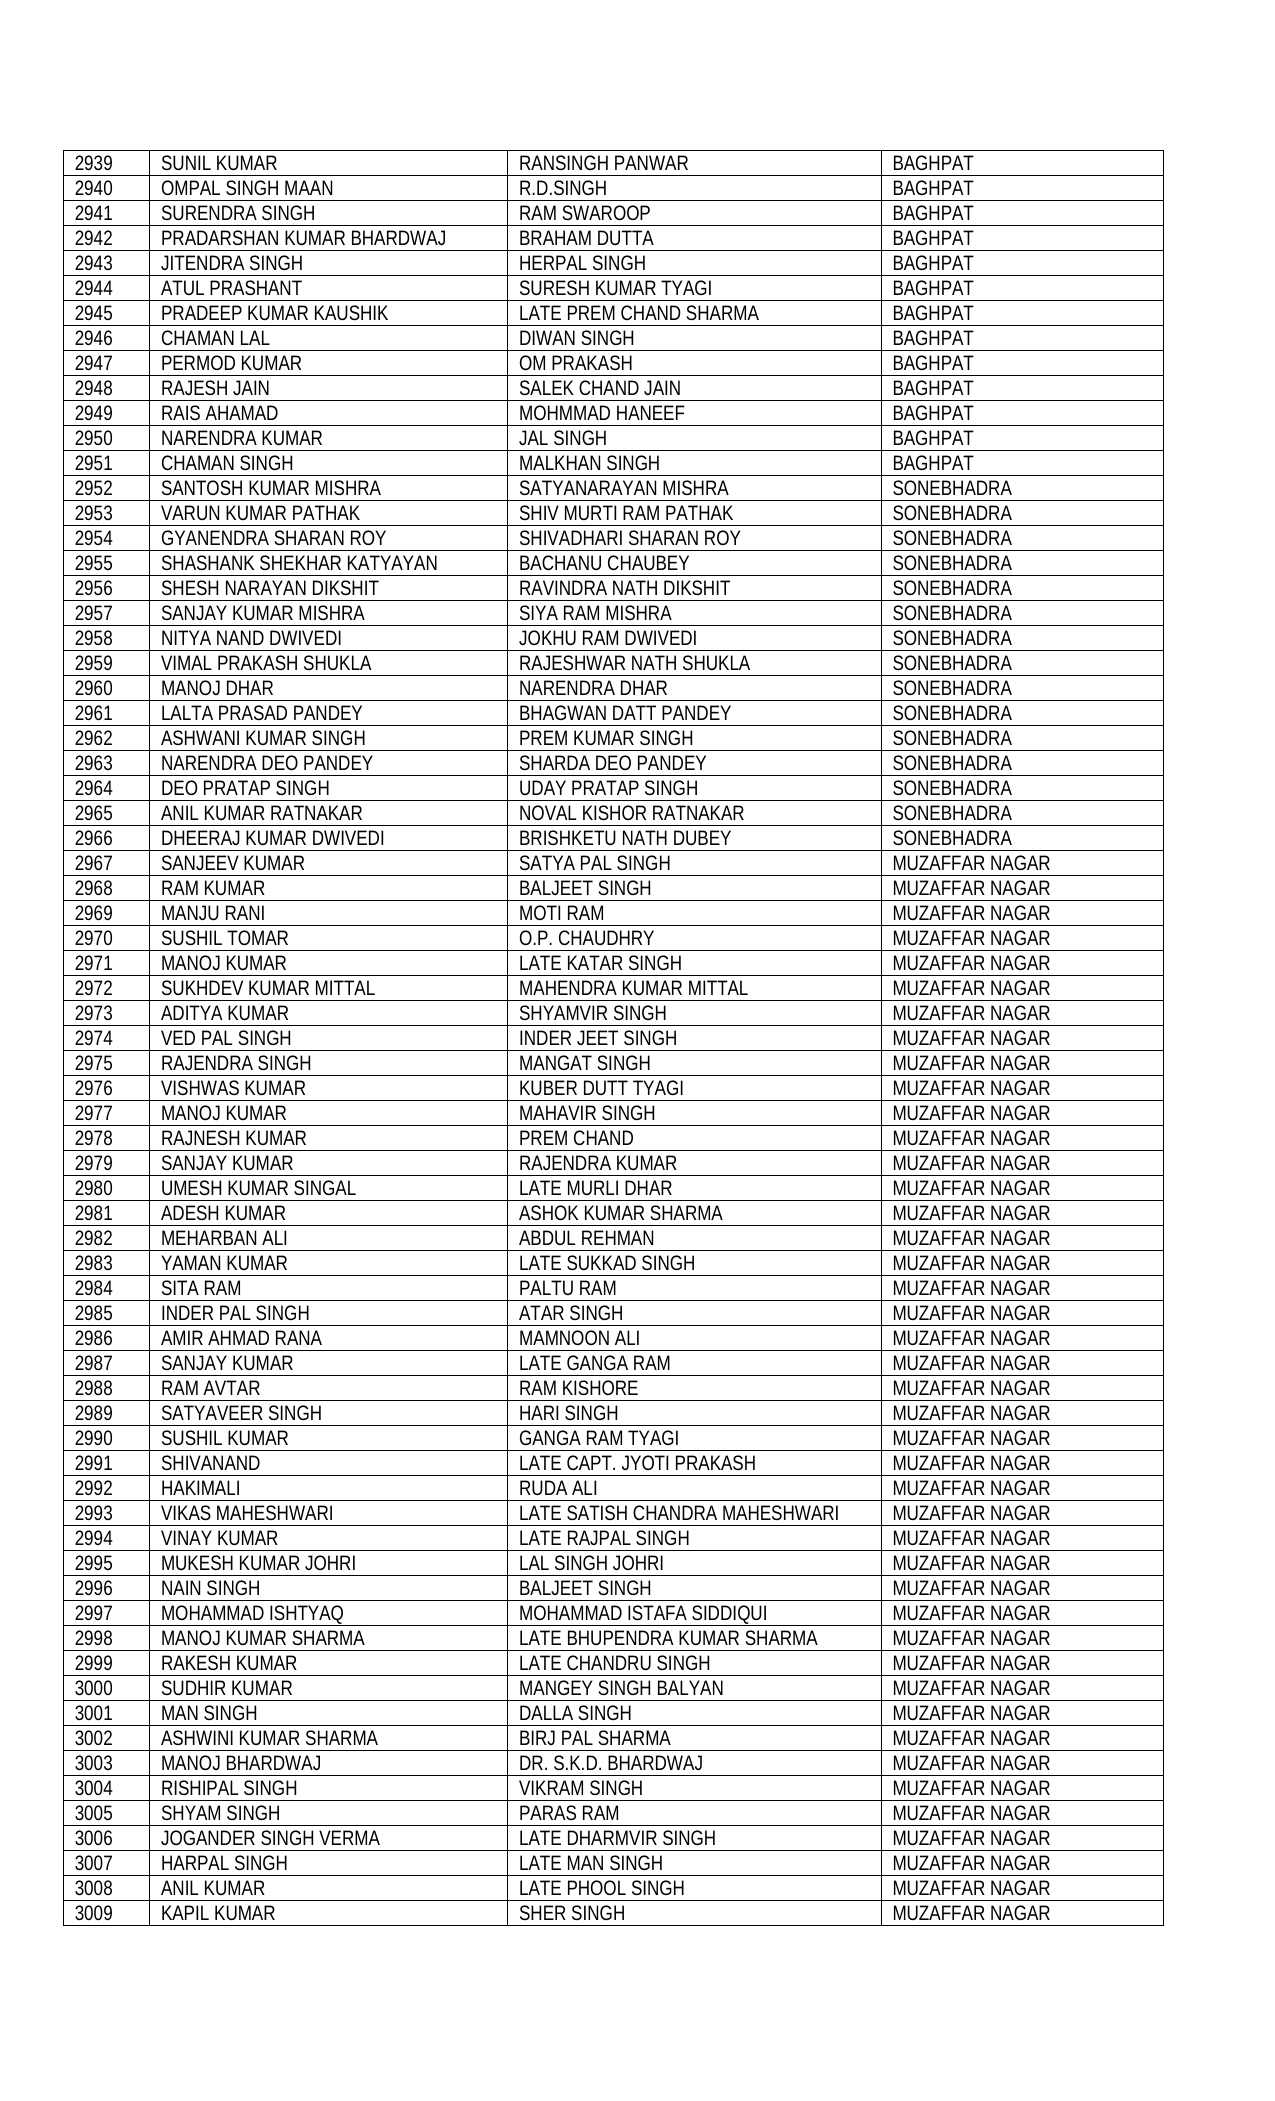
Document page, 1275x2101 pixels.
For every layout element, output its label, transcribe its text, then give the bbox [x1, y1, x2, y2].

table_cell LATE PHOOL SINGH [508, 1876, 881, 1900]
table_cell 2942 [64, 226, 149, 250]
table_cell MUZAFFAR NAGAR [882, 1651, 1163, 1675]
table_cell MUZAFFAR NAGAR [882, 1251, 1163, 1275]
table_cell O.P. CHAUDHRY [508, 926, 881, 950]
table_cell 2997 [64, 1601, 149, 1625]
table_cell UMESH KUMAR SINGAL [150, 1176, 507, 1200]
table_cell BAGHPAT [882, 401, 1163, 425]
table_cell RAVINDRA NATH DIKSHIT [508, 576, 881, 600]
table_cell SONEBHADRA [882, 776, 1163, 800]
table_cell 2998 [64, 1626, 149, 1650]
table_cell VARUN KUMAR PATHAK [150, 501, 507, 525]
table_cell SHARDA DEO PANDEY [508, 751, 881, 775]
table_cell 2954 [64, 526, 149, 550]
table_cell MOHMMAD HANEEF [508, 401, 881, 425]
table_cell 2995 [64, 1551, 149, 1575]
table_cell INDER PAL SINGH [150, 1301, 507, 1325]
table_cell 2986 [64, 1326, 149, 1350]
table_cell RAJENDRA KUMAR [508, 1151, 881, 1175]
table_cell LAL SINGH JOHRI [508, 1551, 881, 1575]
table_cell SHYAMVIR SINGH [508, 1001, 881, 1025]
table_cell MUZAFFAR NAGAR [882, 1426, 1163, 1450]
table_cell 3005 [64, 1801, 149, 1825]
table_cell 2990 [64, 1426, 149, 1450]
table_cell LATE BHUPENDRA KUMAR SHARMA [508, 1626, 881, 1650]
table_cell MANOJ KUMAR [150, 1101, 507, 1125]
table_cell BAGHPAT [882, 276, 1163, 300]
table_cell SANJEEV KUMAR [150, 851, 507, 875]
table_cell MOTI RAM [508, 901, 881, 925]
table_cell MUZAFFAR NAGAR [882, 1901, 1163, 1925]
table_cell 2993 [64, 1501, 149, 1525]
table_cell SANJAY KUMAR [150, 1351, 507, 1375]
table_cell MANOJ DHAR [150, 676, 507, 700]
table_cell 3007 [64, 1851, 149, 1875]
table_cell ABDUL REHMAN [508, 1226, 881, 1250]
table_cell NOVAL KISHOR RATNAKAR [508, 801, 881, 825]
table_cell PRADEEP KUMAR KAUSHIK [150, 301, 507, 325]
table_cell 2981 [64, 1201, 149, 1225]
table_cell 2944 [64, 276, 149, 300]
table_cell MUZAFFAR NAGAR [882, 1801, 1163, 1825]
table_cell 2955 [64, 551, 149, 575]
table_cell 2949 [64, 401, 149, 425]
table_cell MAN SINGH [150, 1701, 507, 1725]
table_cell MANJU RANI [150, 901, 507, 925]
table_cell HERPAL SINGH [508, 251, 881, 275]
table_cell SUSHIL TOMAR [150, 926, 507, 950]
table_cell LATE SATISH CHANDRA MAHESHWARI [508, 1501, 881, 1525]
table_cell 3008 [64, 1876, 149, 1900]
table_cell BAGHPAT [882, 326, 1163, 350]
table_cell 3000 [64, 1676, 149, 1700]
table_cell PREM CHAND [508, 1126, 881, 1150]
table_cell MUZAFFAR NAGAR [882, 851, 1163, 875]
table_cell DR. S.K.D. BHARDWAJ [508, 1751, 881, 1775]
table_cell ASHWANI KUMAR SINGH [150, 726, 507, 750]
table_cell LATE SUKKAD SINGH [508, 1251, 881, 1275]
table_cell R.D.SINGH [508, 176, 881, 200]
table_cell MANOJ BHARDWAJ [150, 1751, 507, 1775]
table_cell VIMAL PRAKASH SHUKLA [150, 651, 507, 675]
table_cell SURESH KUMAR TYAGI [508, 276, 881, 300]
table_cell SONEBHADRA [882, 626, 1163, 650]
table_cell 2953 [64, 501, 149, 525]
table_cell MUZAFFAR NAGAR [882, 1726, 1163, 1750]
table_cell LATE CHANDRU SINGH [508, 1651, 881, 1675]
table_cell MUZAFFAR NAGAR [882, 1776, 1163, 1800]
table_cell SHIV MURTI RAM PATHAK [508, 501, 881, 525]
table_cell RAJENDRA SINGH [150, 1051, 507, 1075]
table_cell NAIN SINGH [150, 1576, 507, 1600]
table_cell SONEBHADRA [882, 601, 1163, 625]
table_cell MUZAFFAR NAGAR [882, 901, 1163, 925]
table_cell SONEBHADRA [882, 551, 1163, 575]
table_cell 3004 [64, 1776, 149, 1800]
table_cell 2963 [64, 751, 149, 775]
table_cell 2939 [64, 151, 149, 175]
table_cell SONEBHADRA [882, 501, 1163, 525]
table_cell 2940 [64, 176, 149, 200]
table_cell MUZAFFAR NAGAR [882, 1376, 1163, 1400]
table_cell 2989 [64, 1401, 149, 1425]
table_cell MUZAFFAR NAGAR [882, 1701, 1163, 1725]
table_cell INDER JEET SINGH [508, 1026, 881, 1050]
table_cell BAGHPAT [882, 351, 1163, 375]
table_cell SUDHIR KUMAR [150, 1676, 507, 1700]
table_cell RAM SWAROOP [508, 201, 881, 225]
table_cell 2967 [64, 851, 149, 875]
table_cell MANGAT SINGH [508, 1051, 881, 1075]
table_cell MUZAFFAR NAGAR [882, 1051, 1163, 1075]
table_cell PRADARSHAN KUMAR BHARDWAJ [150, 226, 507, 250]
table_cell 2991 [64, 1451, 149, 1475]
table_cell 2976 [64, 1076, 149, 1100]
table_cell 2958 [64, 626, 149, 650]
table_cell 2988 [64, 1376, 149, 1400]
table_cell SONEBHADRA [882, 476, 1163, 500]
table_cell BAGHPAT [882, 176, 1163, 200]
table_cell SONEBHADRA [882, 751, 1163, 775]
table_cell SURENDRA SINGH [150, 201, 507, 225]
table_cell SONEBHADRA [882, 801, 1163, 825]
table_cell VISHWAS KUMAR [150, 1076, 507, 1100]
table_cell MUZAFFAR NAGAR [882, 1751, 1163, 1775]
table_cell ASHWINI KUMAR SHARMA [150, 1726, 507, 1750]
table_cell KAPIL KUMAR [150, 1901, 507, 1925]
table_cell MOHAMMAD ISTAFA SIDDIQUI [508, 1601, 881, 1625]
table_cell LATE MAN SINGH [508, 1851, 881, 1875]
table_cell BIRJ PAL SHARMA [508, 1726, 881, 1750]
table_cell MAMNOON ALI [508, 1326, 881, 1350]
table_cell ATUL PRASHANT [150, 276, 507, 300]
table_cell MUZAFFAR NAGAR [882, 1626, 1163, 1650]
table_cell 2947 [64, 351, 149, 375]
table_cell HARPAL SINGH [150, 1851, 507, 1875]
table_cell PARAS RAM [508, 1801, 881, 1825]
table_cell 2992 [64, 1476, 149, 1500]
table_cell LALTA PRASAD PANDEY [150, 701, 507, 725]
table_cell 2952 [64, 476, 149, 500]
table_cell MUZAFFAR NAGAR [882, 1551, 1163, 1575]
table_cell BAGHPAT [882, 151, 1163, 175]
table_cell 2983 [64, 1251, 149, 1275]
table_cell SATYAVEER SINGH [150, 1401, 507, 1425]
table_cell MAHENDRA KUMAR MITTAL [508, 976, 881, 1000]
table_cell MAHAVIR SINGH [508, 1101, 881, 1125]
table_cell RAM KISHORE [508, 1376, 881, 1400]
table_cell MUZAFFAR NAGAR [882, 1176, 1163, 1200]
table_cell 2979 [64, 1151, 149, 1175]
table_cell 2962 [64, 726, 149, 750]
table_cell SHESH NARAYAN DIKSHIT [150, 576, 507, 600]
table_cell CHAMAN LAL [150, 326, 507, 350]
table_cell 2982 [64, 1226, 149, 1250]
table_cell ANIL KUMAR [150, 1876, 507, 1900]
table_cell 3001 [64, 1701, 149, 1725]
table_cell MUZAFFAR NAGAR [882, 976, 1163, 1000]
table_cell VIKAS MAHESHWARI [150, 1501, 507, 1525]
table_cell SIYA RAM MISHRA [508, 601, 881, 625]
table_cell 2973 [64, 1001, 149, 1025]
table_cell 3009 [64, 1901, 149, 1925]
table_cell OMPAL SINGH MAAN [150, 176, 507, 200]
table_cell AMIR AHMAD RANA [150, 1326, 507, 1350]
table_cell 2965 [64, 801, 149, 825]
table_cell SHER SINGH [508, 1901, 881, 1925]
table_cell JITENDRA SINGH [150, 251, 507, 275]
table_cell BAGHPAT [882, 426, 1163, 450]
table_cell YAMAN KUMAR [150, 1251, 507, 1275]
table_cell LATE PREM CHAND SHARMA [508, 301, 881, 325]
table_cell SHYAM SINGH [150, 1801, 507, 1825]
table_cell HAKIMALI [150, 1476, 507, 1500]
table_cell 2968 [64, 876, 149, 900]
table_cell 2966 [64, 826, 149, 850]
table_cell SUKHDEV KUMAR MITTAL [150, 976, 507, 1000]
table_cell HARI SINGH [508, 1401, 881, 1425]
table_cell JOGANDER SINGH VERMA [150, 1826, 507, 1850]
table_cell 2946 [64, 326, 149, 350]
table_cell 2959 [64, 651, 149, 675]
table_cell 2957 [64, 601, 149, 625]
table_cell MUZAFFAR NAGAR [882, 1026, 1163, 1050]
table_cell SONEBHADRA [882, 576, 1163, 600]
table_cell RAIS AHAMAD [150, 401, 507, 425]
table_cell MUZAFFAR NAGAR [882, 1476, 1163, 1500]
table_cell ADITYA KUMAR [150, 1001, 507, 1025]
table_cell GANGA RAM TYAGI [508, 1426, 881, 1450]
table_cell BAGHPAT [882, 201, 1163, 225]
table_cell 2970 [64, 926, 149, 950]
table_cell SONEBHADRA [882, 651, 1163, 675]
table_cell PERMOD KUMAR [150, 351, 507, 375]
table_cell MUZAFFAR NAGAR [882, 1576, 1163, 1600]
table_cell RAJESHWAR NATH SHUKLA [508, 651, 881, 675]
table_cell BRISHKETU NATH DUBEY [508, 826, 881, 850]
table_cell SONEBHADRA [882, 526, 1163, 550]
table_cell ASHOK KUMAR SHARMA [508, 1201, 881, 1225]
table_cell 2999 [64, 1651, 149, 1675]
table_cell 2971 [64, 951, 149, 975]
table_cell MUZAFFAR NAGAR [882, 1151, 1163, 1175]
table_cell RAM KUMAR [150, 876, 507, 900]
table_cell MUZAFFAR NAGAR [882, 1676, 1163, 1700]
table_cell BAGHPAT [882, 226, 1163, 250]
table_cell 2975 [64, 1051, 149, 1075]
table_cell SHIVANAND [150, 1451, 507, 1475]
table_cell RISHIPAL SINGH [150, 1776, 507, 1800]
table_cell SONEBHADRA [882, 701, 1163, 725]
table_cell SITA RAM [150, 1276, 507, 1300]
table_cell 2972 [64, 976, 149, 1000]
table_cell MUZAFFAR NAGAR [882, 1326, 1163, 1350]
table_cell BAGHPAT [882, 376, 1163, 400]
table_cell MUZAFFAR NAGAR [882, 1451, 1163, 1475]
table_cell PREM KUMAR SINGH [508, 726, 881, 750]
table_cell NARENDRA DEO PANDEY [150, 751, 507, 775]
table_cell MUZAFFAR NAGAR [882, 1601, 1163, 1625]
table_cell MUZAFFAR NAGAR [882, 1351, 1163, 1375]
table_cell NITYA NAND DWIVEDI [150, 626, 507, 650]
table_cell LATE RAJPAL SINGH [508, 1526, 881, 1550]
table_cell 3006 [64, 1826, 149, 1850]
table_cell RAJESH JAIN [150, 376, 507, 400]
table_cell SHASHANK SHEKHAR KATYAYAN [150, 551, 507, 575]
table_cell 2956 [64, 576, 149, 600]
table_cell MUZAFFAR NAGAR [882, 951, 1163, 975]
table_cell RAM AVTAR [150, 1376, 507, 1400]
table_cell SANJAY KUMAR [150, 1151, 507, 1175]
table_cell LATE GANGA RAM [508, 1351, 881, 1375]
table_cell MUZAFFAR NAGAR [882, 1226, 1163, 1250]
table_cell 2950 [64, 426, 149, 450]
table_cell 2987 [64, 1351, 149, 1375]
table_cell 2978 [64, 1126, 149, 1150]
table_cell MUZAFFAR NAGAR [882, 876, 1163, 900]
table_cell MUZAFFAR NAGAR [882, 1851, 1163, 1875]
table_cell RAKESH KUMAR [150, 1651, 507, 1675]
table_cell 2996 [64, 1576, 149, 1600]
table_cell 2945 [64, 301, 149, 325]
table_cell ATAR SINGH [508, 1301, 881, 1325]
table_cell RUDA ALI [508, 1476, 881, 1500]
table_cell SATYANARAYAN MISHRA [508, 476, 881, 500]
table_cell LATE KATAR SINGH [508, 951, 881, 975]
table_cell BALJEET SINGH [508, 1576, 881, 1600]
table_cell KUBER DUTT TYAGI [508, 1076, 881, 1100]
table_cell MUZAFFAR NAGAR [882, 1201, 1163, 1225]
table_cell MUZAFFAR NAGAR [882, 1076, 1163, 1100]
table_cell MUZAFFAR NAGAR [882, 1501, 1163, 1525]
table_cell SALEK CHAND JAIN [508, 376, 881, 400]
table_cell 2985 [64, 1301, 149, 1325]
table_cell MUZAFFAR NAGAR [882, 926, 1163, 950]
table_cell MOHAMMAD ISHTYAQ [150, 1601, 507, 1625]
table_cell DALLA SINGH [508, 1701, 881, 1725]
table_cell MANGEY SINGH BALYAN [508, 1676, 881, 1700]
table_cell BALJEET SINGH [508, 876, 881, 900]
table_cell UDAY PRATAP SINGH [508, 776, 881, 800]
table_cell 2948 [64, 376, 149, 400]
table_cell ANIL KUMAR RATNAKAR [150, 801, 507, 825]
table_cell 2980 [64, 1176, 149, 1200]
table_cell LATE DHARMVIR SINGH [508, 1826, 881, 1850]
table_cell MUZAFFAR NAGAR [882, 1126, 1163, 1150]
table_cell SANJAY KUMAR MISHRA [150, 601, 507, 625]
table_cell DHEERAJ KUMAR DWIVEDI [150, 826, 507, 850]
table_cell MUZAFFAR NAGAR [882, 1001, 1163, 1025]
table_cell 2951 [64, 451, 149, 475]
table_cell MUZAFFAR NAGAR [882, 1526, 1163, 1550]
table_cell DIWAN SINGH [508, 326, 881, 350]
table_cell 2974 [64, 1026, 149, 1050]
table_cell BAGHPAT [882, 251, 1163, 275]
table_cell SONEBHADRA [882, 726, 1163, 750]
table_cell GYANENDRA SHARAN ROY [150, 526, 507, 550]
table_cell BACHANU CHAUBEY [508, 551, 881, 575]
table_cell 3003 [64, 1751, 149, 1775]
table_cell PALTU RAM [508, 1276, 881, 1300]
table_cell 2960 [64, 676, 149, 700]
table_cell SATYA PAL SINGH [508, 851, 881, 875]
table_cell BHAGWAN DATT PANDEY [508, 701, 881, 725]
table_cell 2969 [64, 901, 149, 925]
table_cell CHAMAN SINGH [150, 451, 507, 475]
table_cell MUZAFFAR NAGAR [882, 1826, 1163, 1850]
table_cell RAJNESH KUMAR [150, 1126, 507, 1150]
table_cell SONEBHADRA [882, 676, 1163, 700]
table_cell SUSHIL KUMAR [150, 1426, 507, 1450]
table_cell ADESH KUMAR [150, 1201, 507, 1225]
table_cell SUNIL KUMAR [150, 151, 507, 175]
table_cell 2964 [64, 776, 149, 800]
table_cell MUZAFFAR NAGAR [882, 1876, 1163, 1900]
table_cell SONEBHADRA [882, 826, 1163, 850]
table_cell MUZAFFAR NAGAR [882, 1276, 1163, 1300]
table_cell BAGHPAT [882, 451, 1163, 475]
table_cell OM PRAKASH [508, 351, 881, 375]
table_cell 2984 [64, 1276, 149, 1300]
table_cell 2961 [64, 701, 149, 725]
table_cell DEO PRATAP SINGH [150, 776, 507, 800]
table_cell BRAHAM DUTTA [508, 226, 881, 250]
table_cell MANOJ KUMAR SHARMA [150, 1626, 507, 1650]
table_cell 2941 [64, 201, 149, 225]
table_cell JOKHU RAM DWIVEDI [508, 626, 881, 650]
table_cell VED PAL SINGH [150, 1026, 507, 1050]
table_cell NARENDRA KUMAR [150, 426, 507, 450]
table_cell 2943 [64, 251, 149, 275]
table_cell SANTOSH KUMAR MISHRA [150, 476, 507, 500]
table_cell MANOJ KUMAR [150, 951, 507, 975]
table_cell 2994 [64, 1526, 149, 1550]
table_cell NARENDRA DHAR [508, 676, 881, 700]
table_cell RANSINGH PANWAR [508, 151, 881, 175]
table_cell 3002 [64, 1726, 149, 1750]
table_cell MALKHAN SINGH [508, 451, 881, 475]
table_cell MUZAFFAR NAGAR [882, 1401, 1163, 1425]
table_cell VIKRAM SINGH [508, 1776, 881, 1800]
table_cell MEHARBAN ALI [150, 1226, 507, 1250]
table_cell 2977 [64, 1101, 149, 1125]
table_cell MUZAFFAR NAGAR [882, 1301, 1163, 1325]
table_cell JAL SINGH [508, 426, 881, 450]
table_cell VINAY KUMAR [150, 1526, 507, 1550]
table_cell LATE MURLI DHAR [508, 1176, 881, 1200]
table_cell MUZAFFAR NAGAR [882, 1101, 1163, 1125]
table_cell LATE CAPT. JYOTI PRAKASH [508, 1451, 881, 1475]
table_cell SHIVADHARI SHARAN ROY [508, 526, 881, 550]
table_cell MUKESH KUMAR JOHRI [150, 1551, 507, 1575]
table_cell BAGHPAT [882, 301, 1163, 325]
